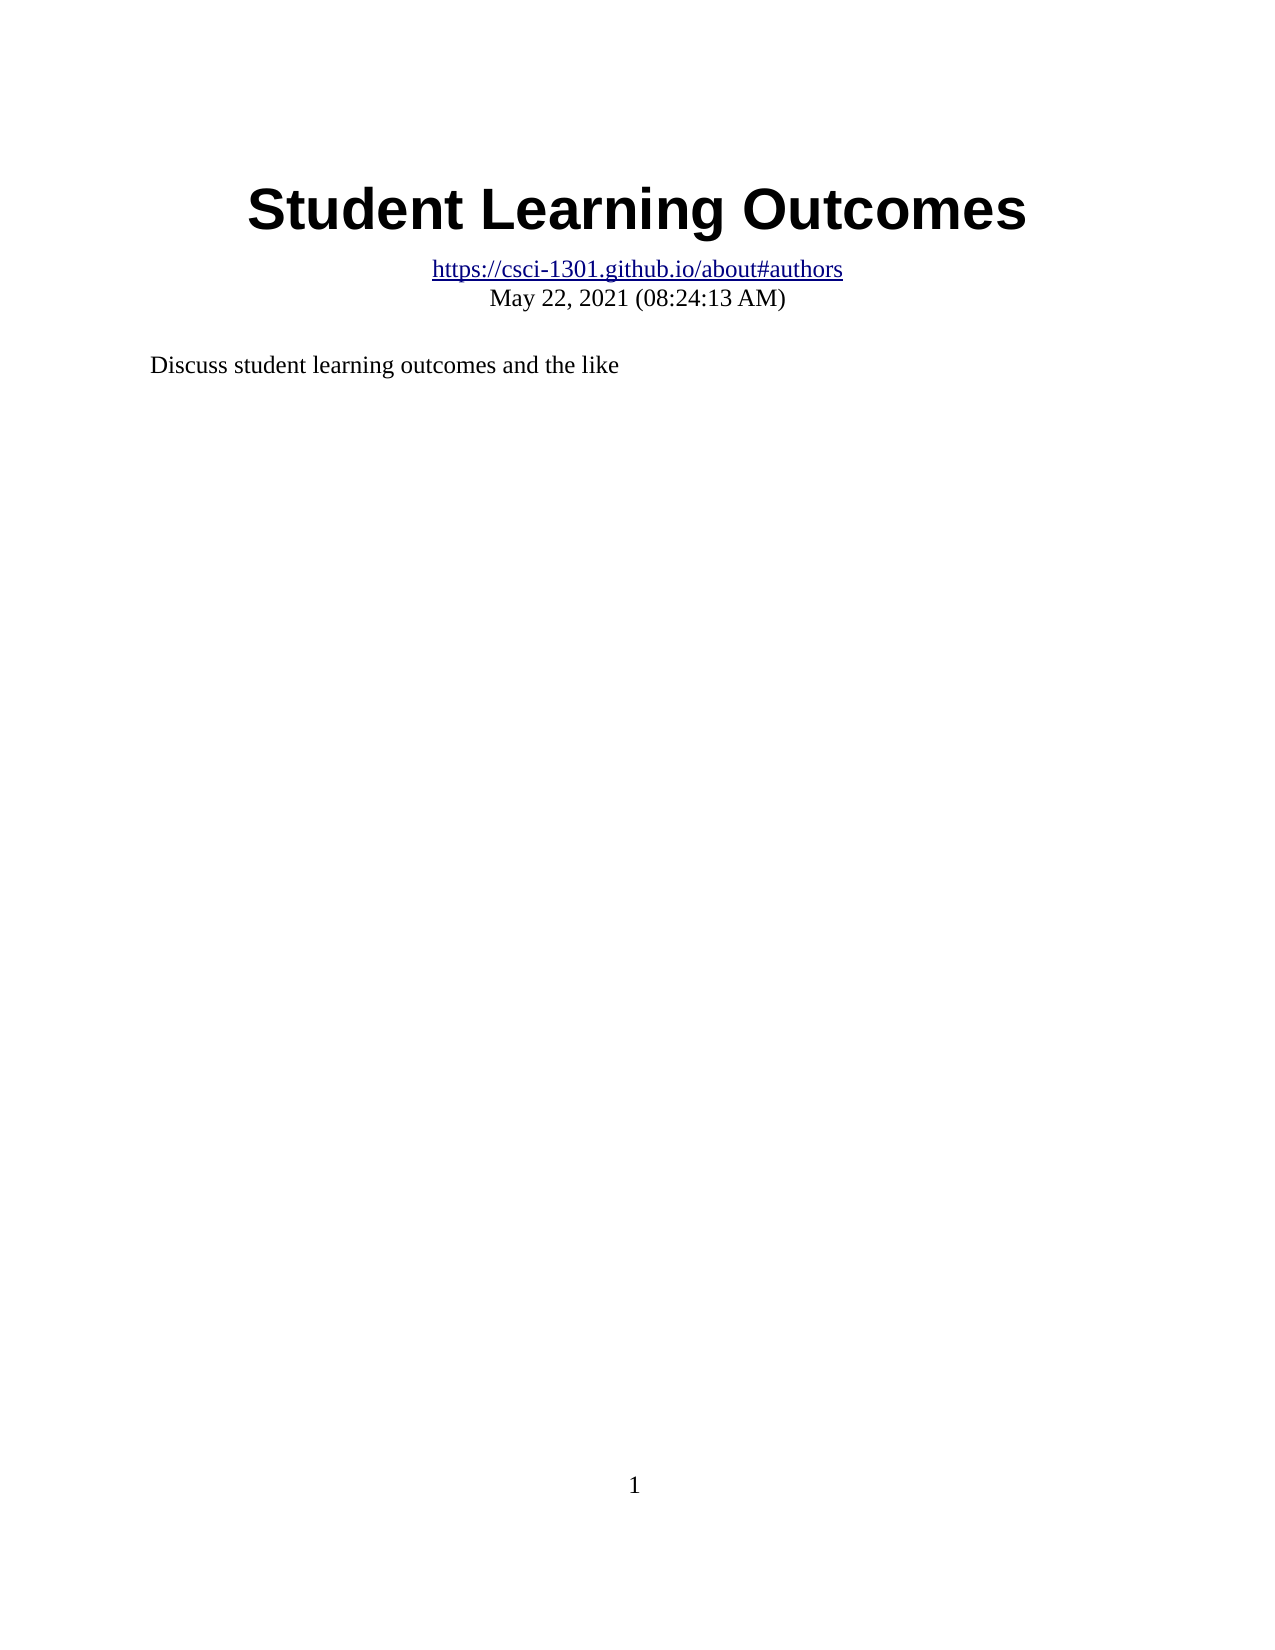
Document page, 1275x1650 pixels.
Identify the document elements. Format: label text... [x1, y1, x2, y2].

text Discuss student learning outcomes and the like [150, 350, 1125, 378]
title Student Learning Outcomes [150, 175, 1125, 242]
text https://csci-1301.github.io/about#authors [150, 254, 1125, 283]
text May 22, 2021 (08:24:13 AM) [150, 283, 1125, 312]
